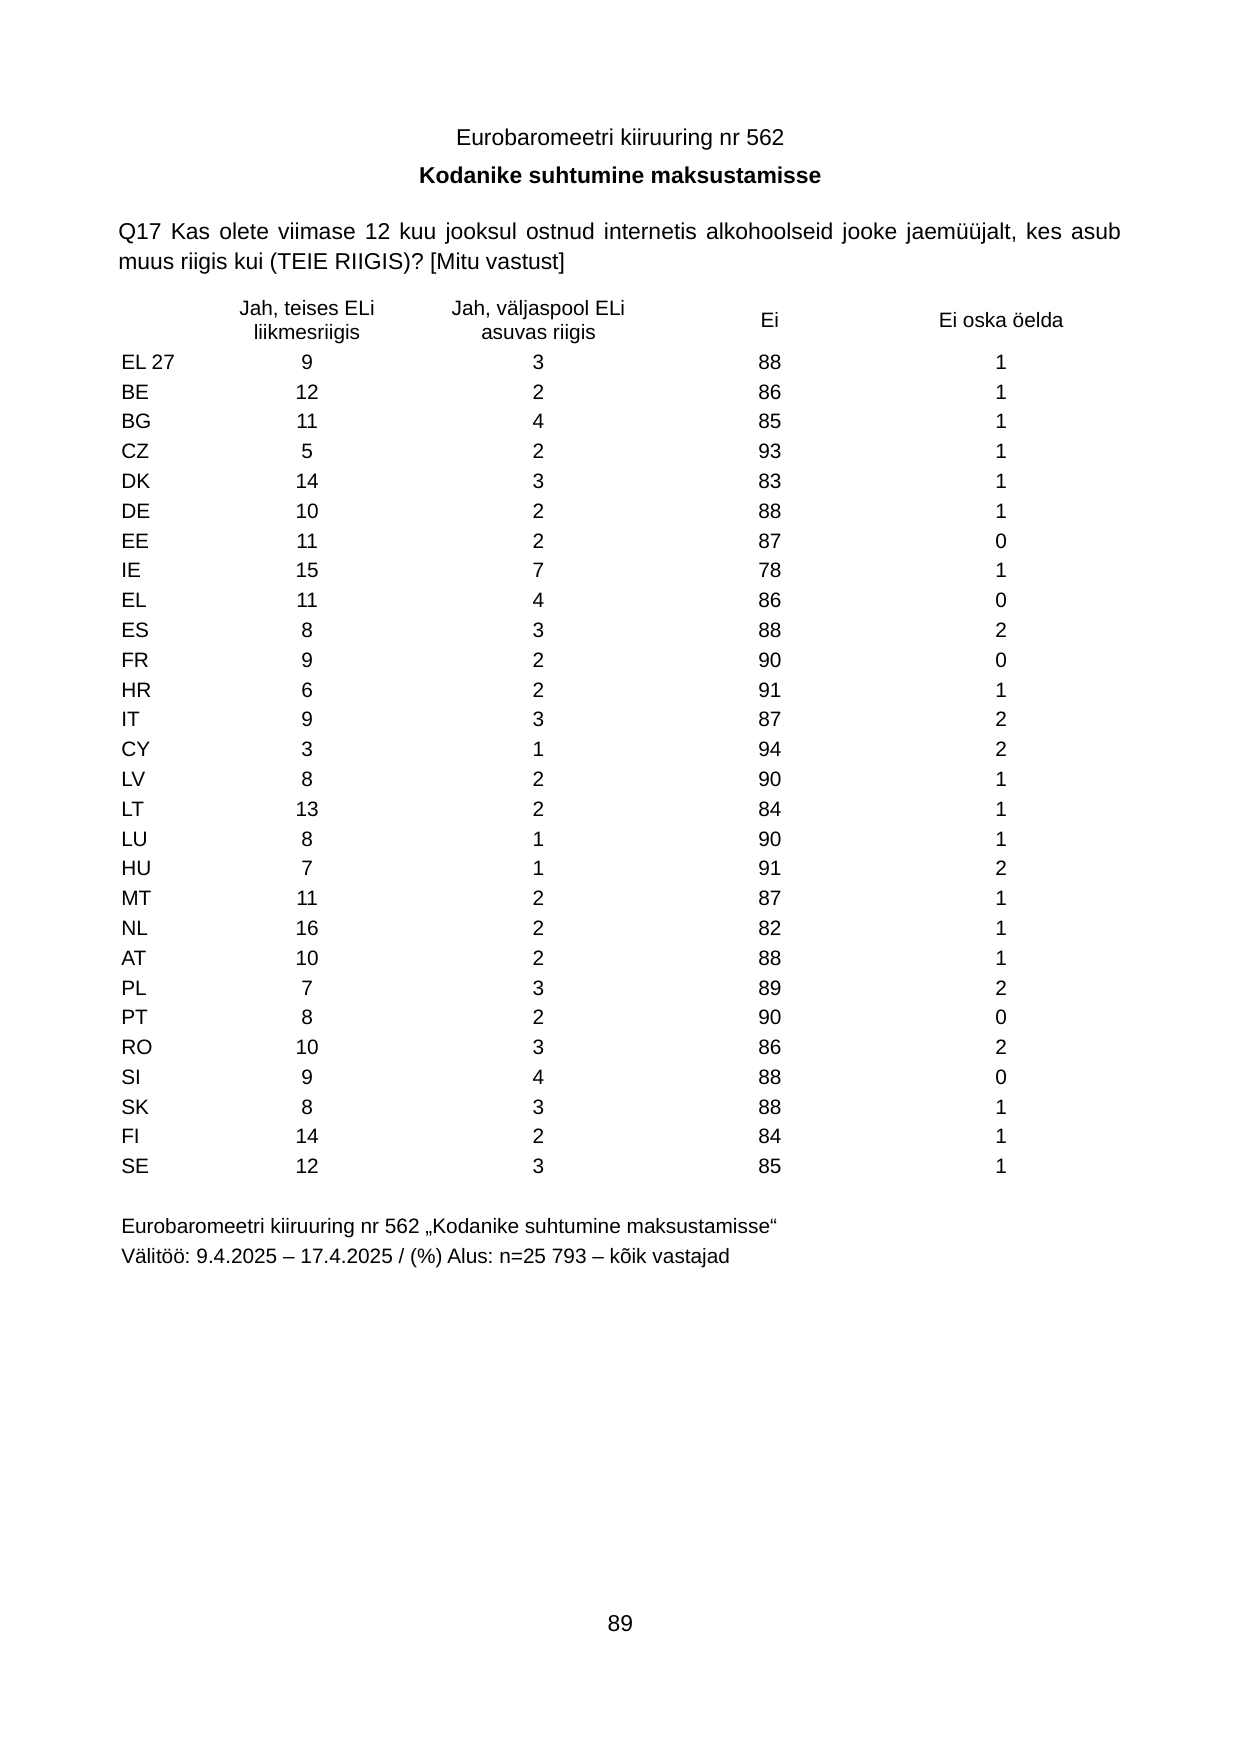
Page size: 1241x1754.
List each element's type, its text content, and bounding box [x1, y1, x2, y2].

table_cell FR [118, 645, 191, 674]
table_cell HU [118, 853, 191, 883]
table_cell 2 [423, 496, 654, 526]
table_cell LU [118, 824, 191, 853]
table_cell 1 [423, 734, 654, 764]
table_header Jah, teises ELi liikmesriigis [191, 293, 422, 347]
table_cell 12 [191, 1151, 422, 1181]
table_cell ES [118, 615, 191, 645]
table_cell 3 [191, 734, 422, 764]
table_cell SI [118, 1062, 191, 1092]
table_cell 3 [423, 466, 654, 496]
table_cell EL [118, 585, 191, 615]
table_cell 9 [191, 347, 422, 377]
table_cell 1 [885, 824, 1117, 853]
table_cell SE [118, 1151, 191, 1181]
table_cell 2 [423, 645, 654, 674]
table_cell 1 [885, 675, 1117, 704]
table_cell CZ [118, 436, 191, 466]
table_cell 1 [885, 555, 1117, 585]
table_cell 84 [654, 794, 885, 823]
table_cell HR [118, 675, 191, 704]
table_cell PL [118, 973, 191, 1002]
table_cell [885, 1181, 1117, 1211]
table_cell 1 [885, 466, 1117, 496]
table_cell 13 [191, 794, 422, 823]
table_cell 3 [423, 615, 654, 645]
table_cell 8 [191, 764, 422, 794]
table_cell 3 [423, 1151, 654, 1181]
table_cell 8 [191, 615, 422, 645]
table_cell 94 [654, 734, 885, 764]
table_cell 0 [885, 1062, 1117, 1092]
table_cell IE [118, 555, 191, 585]
table_cell 0 [885, 585, 1117, 615]
table_cell RO [118, 1032, 191, 1062]
table_cell 1 [885, 406, 1117, 436]
table_cell 91 [654, 675, 885, 704]
table_cell 2 [423, 377, 654, 406]
table_cell 91 [654, 853, 885, 883]
table_cell 2 [423, 764, 654, 794]
table_cell DE [118, 496, 191, 526]
table_cell PT [118, 1002, 191, 1032]
table_cell [423, 1181, 654, 1211]
table_cell 87 [654, 883, 885, 913]
table_cell 8 [191, 1092, 422, 1121]
table_cell 14 [191, 466, 422, 496]
table_cell NL [118, 913, 191, 943]
table_cell 1 [885, 883, 1117, 913]
table_cell 2 [885, 853, 1117, 883]
table_cell 10 [191, 943, 422, 972]
table_cell 11 [191, 406, 422, 436]
table_cell BE [118, 377, 191, 406]
table_cell 7 [191, 973, 422, 1002]
table_cell 5 [191, 436, 422, 466]
table_cell 3 [423, 347, 654, 377]
table_cell 4 [423, 406, 654, 436]
table_cell 89 [654, 973, 885, 1002]
table_cell 2 [885, 973, 1117, 1002]
table_header Ei [654, 293, 885, 347]
table_cell 4 [423, 585, 654, 615]
table_cell 1 [885, 943, 1117, 972]
table_cell 88 [654, 943, 885, 972]
table_cell 87 [654, 704, 885, 734]
table_cell 78 [654, 555, 885, 585]
table_cell MT [118, 883, 191, 913]
table_cell 1 [885, 496, 1117, 526]
table_cell 1 [885, 764, 1117, 794]
table_cell 10 [191, 1032, 422, 1062]
table_header Ei oska öelda [885, 293, 1117, 347]
table_cell 14 [191, 1121, 422, 1151]
table_cell 11 [191, 526, 422, 555]
table_cell 16 [191, 913, 422, 943]
table_cell 2 [423, 1121, 654, 1151]
table_cell [118, 1181, 191, 1211]
table_cell 88 [654, 1062, 885, 1092]
table_cell 90 [654, 645, 885, 674]
table_cell [654, 1181, 885, 1211]
table_cell 88 [654, 496, 885, 526]
table_cell 1 [885, 347, 1117, 377]
table_cell [191, 1181, 422, 1211]
table_cell 85 [654, 406, 885, 436]
table_cell 1 [423, 824, 654, 853]
table_cell AT [118, 943, 191, 972]
table_cell IT [118, 704, 191, 734]
table_cell 3 [423, 1032, 654, 1062]
table_cell 88 [654, 615, 885, 645]
table_cell 1 [885, 913, 1117, 943]
table_cell 90 [654, 764, 885, 794]
table_cell 3 [423, 973, 654, 1002]
table_cell 3 [423, 704, 654, 734]
table_cell DK [118, 466, 191, 496]
table_cell 1 [885, 1092, 1117, 1121]
table_cell 9 [191, 704, 422, 734]
table_cell 85 [654, 1151, 885, 1181]
table_cell 86 [654, 1032, 885, 1062]
table_cell 2 [423, 794, 654, 823]
table_cell 2 [423, 883, 654, 913]
table_cell CY [118, 734, 191, 764]
table_cell 10 [191, 496, 422, 526]
table_cell 86 [654, 585, 885, 615]
table_cell 87 [654, 526, 885, 555]
table_cell EE [118, 526, 191, 555]
table_cell 1 [885, 1151, 1117, 1181]
table_cell BG [118, 406, 191, 436]
table_cell 0 [885, 1002, 1117, 1032]
table_cell 2 [885, 704, 1117, 734]
table_cell 2 [885, 734, 1117, 764]
table_cell 93 [654, 436, 885, 466]
table_header [118, 293, 191, 347]
table_cell 1 [885, 377, 1117, 406]
table_cell 88 [654, 1092, 885, 1121]
table_cell 2 [423, 913, 654, 943]
table_cell 7 [423, 555, 654, 585]
table_cell 9 [191, 645, 422, 674]
table_cell 9 [191, 1062, 422, 1092]
table_cell 2 [423, 943, 654, 972]
table_cell 4 [423, 1062, 654, 1092]
table_cell 2 [885, 615, 1117, 645]
table_cell Eurobaromeetri kiiruuring nr 562 „Kodanike suhtumine maksustamisse“ [118, 1211, 1117, 1241]
table_cell 90 [654, 1002, 885, 1032]
table_cell 1 [885, 436, 1117, 466]
table_cell 0 [885, 526, 1117, 555]
table_cell 1 [885, 1121, 1117, 1151]
table_cell FI [118, 1121, 191, 1151]
table_cell 1 [423, 853, 654, 883]
table_cell 11 [191, 883, 422, 913]
table_cell 90 [654, 824, 885, 853]
table_cell 2 [423, 1002, 654, 1032]
table_cell 1 [885, 794, 1117, 823]
table_cell LT [118, 794, 191, 823]
table_cell EL 27 [118, 347, 191, 377]
table_cell 82 [654, 913, 885, 943]
table_cell 2 [423, 436, 654, 466]
table_cell 7 [191, 853, 422, 883]
table_header Jah, väljaspool ELi asuvas riigis [423, 293, 654, 347]
table_cell 88 [654, 347, 885, 377]
table_cell 11 [191, 585, 422, 615]
table_cell 3 [423, 1092, 654, 1121]
table_cell SK [118, 1092, 191, 1121]
table_cell 0 [885, 645, 1117, 674]
table_cell 8 [191, 1002, 422, 1032]
table_cell LV [118, 764, 191, 794]
table_cell 84 [654, 1121, 885, 1151]
table_cell 15 [191, 555, 422, 585]
table_cell 6 [191, 675, 422, 704]
table_cell 8 [191, 824, 422, 853]
table_cell Välitöö: 9.4.2025 – 17.4.2025 / (%) Alus: n=25 793 – kõik vastajad [118, 1241, 1117, 1270]
table_cell 86 [654, 377, 885, 406]
table_cell 2 [885, 1032, 1117, 1062]
table_cell 12 [191, 377, 422, 406]
text Q17 Kas olete viimase 12 kuu jooksul ostnud internetis alkohoolseid jooke jaemüüjalt, kes asub muus riigis kui (TEIE RIIGIS)? [Mitu vastust] [118, 218, 1122, 275]
table_cell 2 [423, 526, 654, 555]
table_cell 2 [423, 675, 654, 704]
table_cell 83 [654, 466, 885, 496]
